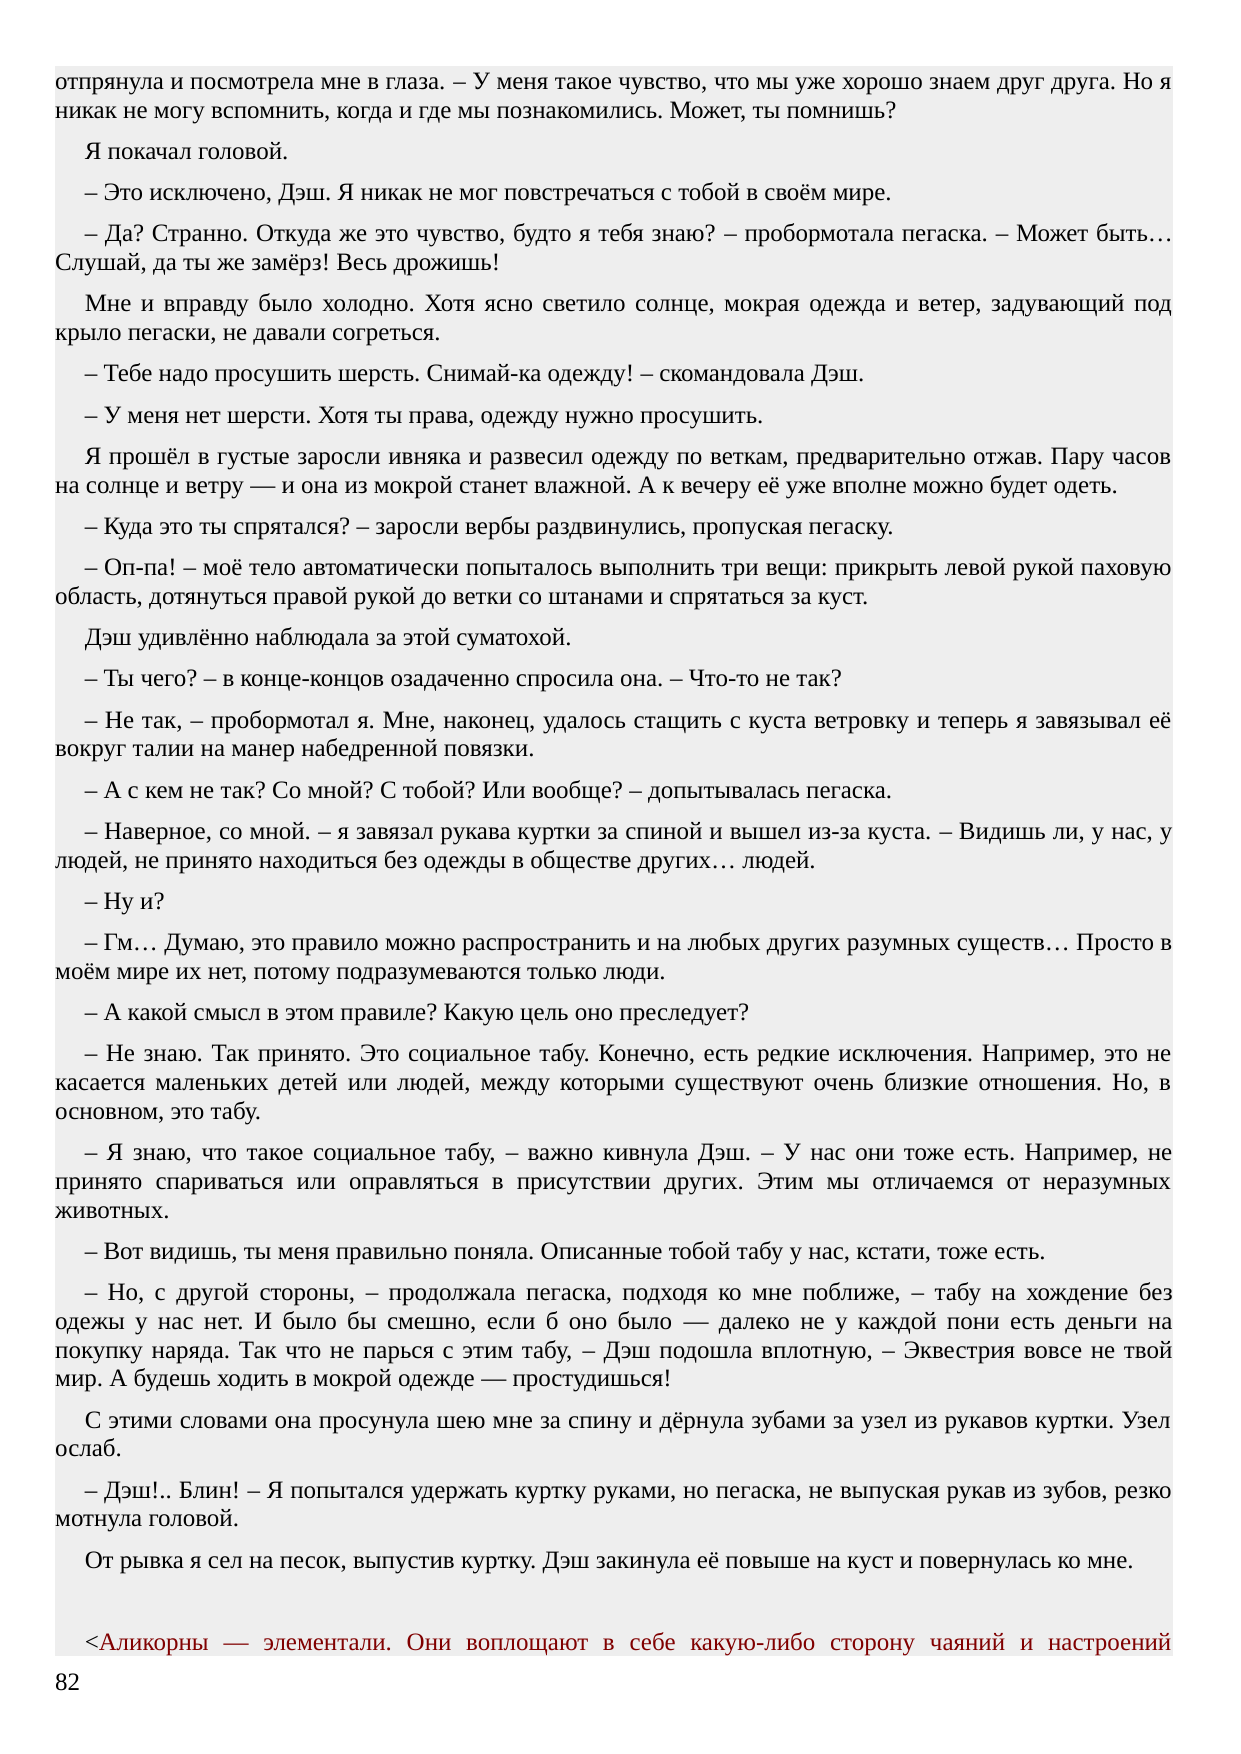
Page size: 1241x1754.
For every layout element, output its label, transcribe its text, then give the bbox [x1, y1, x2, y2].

text – Это исключено, Дэш. Я никак не мог повстречаться с тобой в своём мире. [55, 177, 1173, 206]
text Дэш удивлённо наблюдала за этой суматохой. [55, 622, 1173, 651]
text Мне и вправду было холодно. Хотя ясно светило солнце, мокрая одежда и ветер, задувающий под крыло пегаски, не давали согреться. [55, 288, 1173, 346]
text – А какой смысл в этом правиле? Какую цель оно преследует? [55, 997, 1173, 1026]
text – Дэш!.. Блин! – Я попытался удержать куртку руками, но пегаска, не выпуская рукав из зубов, резко мотнула головой. [55, 1475, 1173, 1532]
text С этими словами она просунула шею мне за спину и дёрнула зубами за узел из рукавов куртки. Узел ослаб. [55, 1405, 1173, 1462]
text – Наверное, со мной. – я завязал рукава куртки за спиной и вышел из-за куста. – Видишь ли, у нас, у людей, не принято находиться без одежды в обществе других… людей. [55, 816, 1173, 873]
text – Не так, – пробормотал я. Мне, наконец, удалось стащить с куста ветровку и теперь я завязывал её вокруг талии на манер набедренной повязки. [55, 705, 1173, 762]
text Я покачал головой. [55, 136, 1173, 165]
text – Куда это ты спрятался? – заросли вербы раздвинулись, пропуская пегаску. [55, 511, 1173, 540]
text – Ты чего? – в конце-концов озадаченно спросила она. – Что-то не так? [55, 663, 1173, 692]
text – Но, с другой стороны, – продолжала пегаска, подходя ко мне поближе, – табу на хождение без одежы у нас нет. И было бы смешно, если б оно было — далеко не у каждой пони есть деньги на покупку наряда. Так что не парься с этим табу, – Дэш подошла вплотную, – Эквестрия вовсе не твой мир. А будешь ходить в мокрой одежде — простудишься! [55, 1277, 1173, 1392]
text Я прошёл в густые заросли ивняка и развесил одежду по веткам, предварительно отжав. Пару часов на солнце и ветру — и она из мокрой станет влажной. А к вечеру её уже вполне можно будет одеть. [55, 441, 1173, 498]
text – Оп-па! – моё тело автоматически попыталось выполнить три вещи: прикрыть левой рукой паховую область, дотянуться правой рукой до ветки со штанами и спрятаться за куст. [55, 552, 1173, 610]
text – У меня нет шерсти. Хотя ты права, одежду нужно просушить. [55, 400, 1173, 428]
text – Вот видишь, ты меня правильно поняла. Описанные тобой табу у нас, кстати, тоже есть. [55, 1236, 1173, 1265]
text От рывка я сел на песок, выпустив куртку. Дэш закинула её повыше на куст и повернулась ко мне. [55, 1545, 1173, 1573]
text – Гм… Думаю, это правило можно распространить и на любых других разумных существ… Просто в моём мире их нет, потому подразумеваются только люди. [55, 927, 1173, 985]
text – Не знаю. Так принято. Это социальное табу. Конечно, есть редкие исключения. Например, это не касается маленьких детей или людей, между которыми существуют очень близкие отношения. Но, в основном, это табу. [55, 1038, 1173, 1125]
text отпрянула и посмотрела мне в глаза. – У меня такое чувство, что мы уже хорошо знаем друг друга. Но я никак не могу вспомнить, когда и где мы познакомились. Может, ты помнишь? [55, 66, 1173, 123]
text – Я знаю, что такое социальное табу, – важно кивнула Дэш. – У нас они тоже есть. Например, не принято спариваться или оправляться в присутствии других. Этим мы отличаемся от неразумных животных. [55, 1137, 1173, 1223]
text – Ну и? [55, 886, 1173, 915]
text – А с кем не так? Со мной? С тобой? Или вообще? – допытывалась пегаска. [55, 775, 1173, 803]
text – Да? Странно. Откуда же это чувство, будто я тебя знаю? – пробормотала пегаска. – Может быть… Слушай, да ты же замёрз! Весь дрожишь! [55, 218, 1173, 276]
text – Тебе надо просушить шерсть. Снимай-ка одежду! – скомандовала Дэш. [55, 358, 1173, 387]
text <Аликорны — элементали. Они воплощают в себе какую-либо сторону чаяний и настроений [55, 1627, 1173, 1656]
